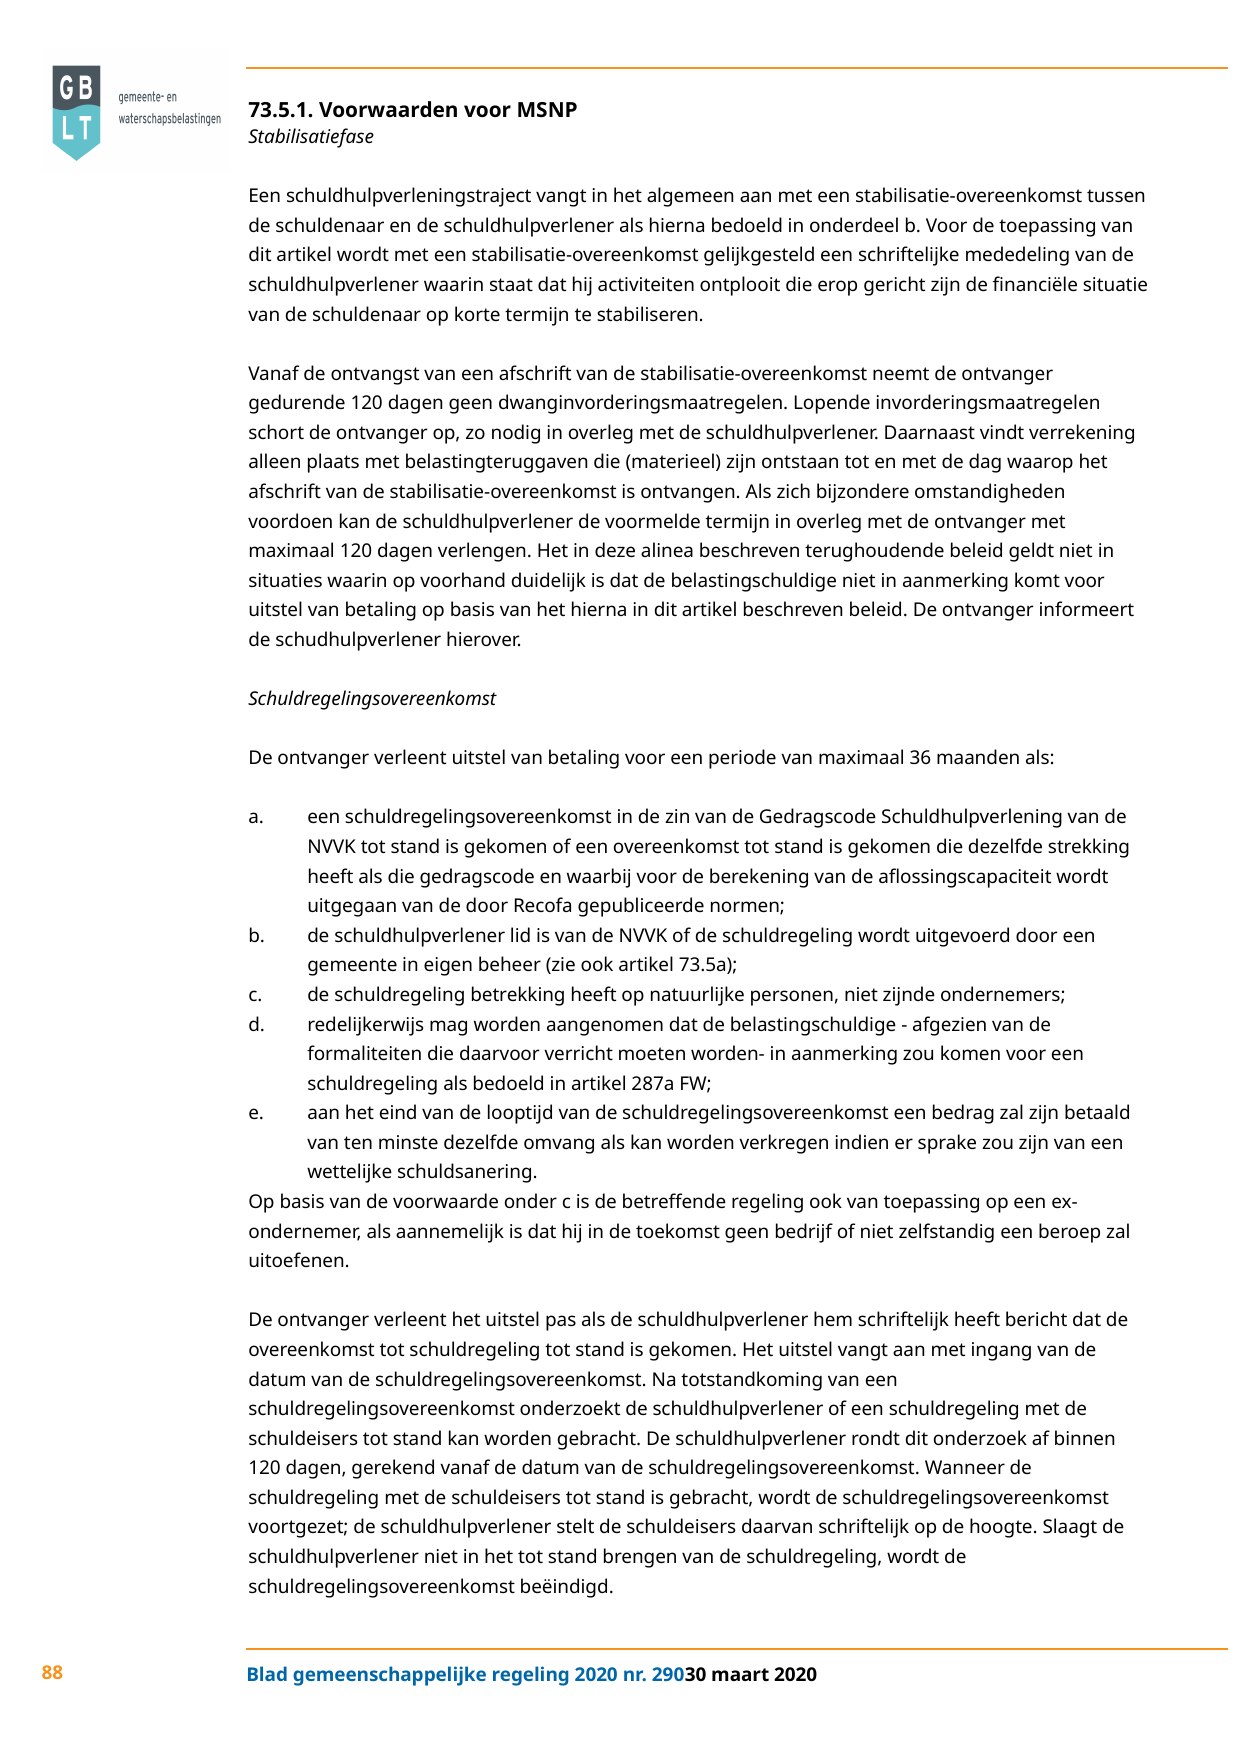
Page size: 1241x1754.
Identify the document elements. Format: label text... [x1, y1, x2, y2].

text 73.5.1. Voorwaarden voor MSNP [248, 95, 1152, 123]
text Een schuldhulpverleningstraject vangt in het algemeen aan met een stabilisatie-overeenkomst tussen de schuldenaar en de schuldhulpverlener als hierna bedoeld in onderdeel b. Voor de toepassing van dit artikel wordt met een stabilisatie-overeenkomst gelijkgesteld een schriftelijke mededeling van de schuldhulpverlener waarin staat dat hij activiteiten ontplooit die erop gericht zijn de financiële situatie van de schuldenaar op korte termijn te stabiliseren. [248, 182, 1152, 326]
text Stabilisatiefase [248, 123, 1152, 149]
text De ontvanger verleent uitstel van betaling voor een periode van maximaal 36 maanden als: [248, 744, 1152, 770]
text Vanaf de ontvangst van een afschrift van de stabilisatie-overeenkomst neemt de ontvanger gedurende 120 dagen geen dwanginvorderingsmaatregelen. Lopende invorderingsmaatregelen schort de ontvanger op, zo nodig in overleg met de schuldhulpverlener. Daarnaast vindt verrekening alleen plaats met belastingteruggaven die (materieel) zijn ontstaan tot en met de dag waarop het afschrift van de stabilisatie-overeenkomst is ontvangen. Als zich bijzondere omstandigheden voordoen kan de schuldhulpverlener de voormelde termijn in overleg met de ontvanger met maximaal 120 dagen verlengen. Het in deze alinea beschreven terughoudende beleid geldt niet in situaties waarin op voorhand duidelijk is dat de belastingschuldige niet in aanmerking komt voor uitstel van betaling op basis van het hierna in dit artikel beschreven beleid. De ontvanger informeert de schudhulpverlener hierover. [248, 360, 1152, 652]
list de schuldregeling betrekking heeft op natuurlijke personen, niet zijnde ondernemers; [248, 981, 1152, 1007]
list redelijkerwijs mag worden aangenomen dat de belastingschuldige - afgezien van de formaliteiten die daarvoor verricht moeten worden- in aanmerking zou komen voor een schuldregeling als bedoeld in artikel 287a FW; [248, 1011, 1152, 1096]
list aan het eind van de looptijd van de schuldregelingsovereenkomst een bedrag zal zijn betaald van ten minste dezelfde omvang als kan worden verkregen indien er sprake zou zijn van een wettelijke schuldsanering. [248, 1099, 1152, 1184]
picture [41, 47, 231, 172]
text De ontvanger verleent het uitstel pas als de schuldhulpverlener hem schriftelijk heeft bericht dat de overeenkomst tot schuldregeling tot stand is gekomen. Het uitstel vangt aan met ingang van de datum van de schuldregelingsovereenkomst. Na totstandkoming van een schuldregelingsovereenkomst onderzoekt de schuldhulpverlener of een schuldregeling met de schuldeisers tot stand kan worden gebracht. De schuldhulpverlener rondt dit onderzoek af binnen 120 dagen, gerekend vanaf de datum van de schuldregelingsovereenkomst. Wanneer de schuldregeling met de schuldeisers tot stand is gebracht, wordt de schuldregelingsovereenkomst voortgezet; de schuldhulpverlener stelt de schuldeisers daarvan schriftelijk op de hoogte. Slaagt de schuldhulpverlener niet in het tot stand brengen van de schuldregeling, wordt de schuldregelingsovereenkomst beëindigd. [248, 1307, 1152, 1598]
text Op basis van de voorwaarde onder c is de betreffende regeling ook van toepassing op een ex-ondernemer, als aannemelijk is dat hij in de toekomst geen bedrijf of niet zelfstandig een beroep zal uitoefenen. [248, 1188, 1152, 1273]
text Schuldregelingsovereenkomst [248, 685, 1152, 711]
list de schuldhulpverlener lid is van de NVVK of de schuldregeling wordt uitgevoerd door een gemeente in eigen beheer (zie ook artikel 73.5a); [248, 922, 1152, 977]
list een schuldregelingsovereenkomst in de zin van de Gedragscode Schuldhulpverlening van de NVVK tot stand is gekomen of een overeenkomst tot stand is gekomen die dezelfde strekking heeft als die gedragscode en waarbij voor de berekening van de aflossingscapaciteit wordt uitgegaan van de door Recofa gepubliceerde normen; [248, 804, 1152, 918]
